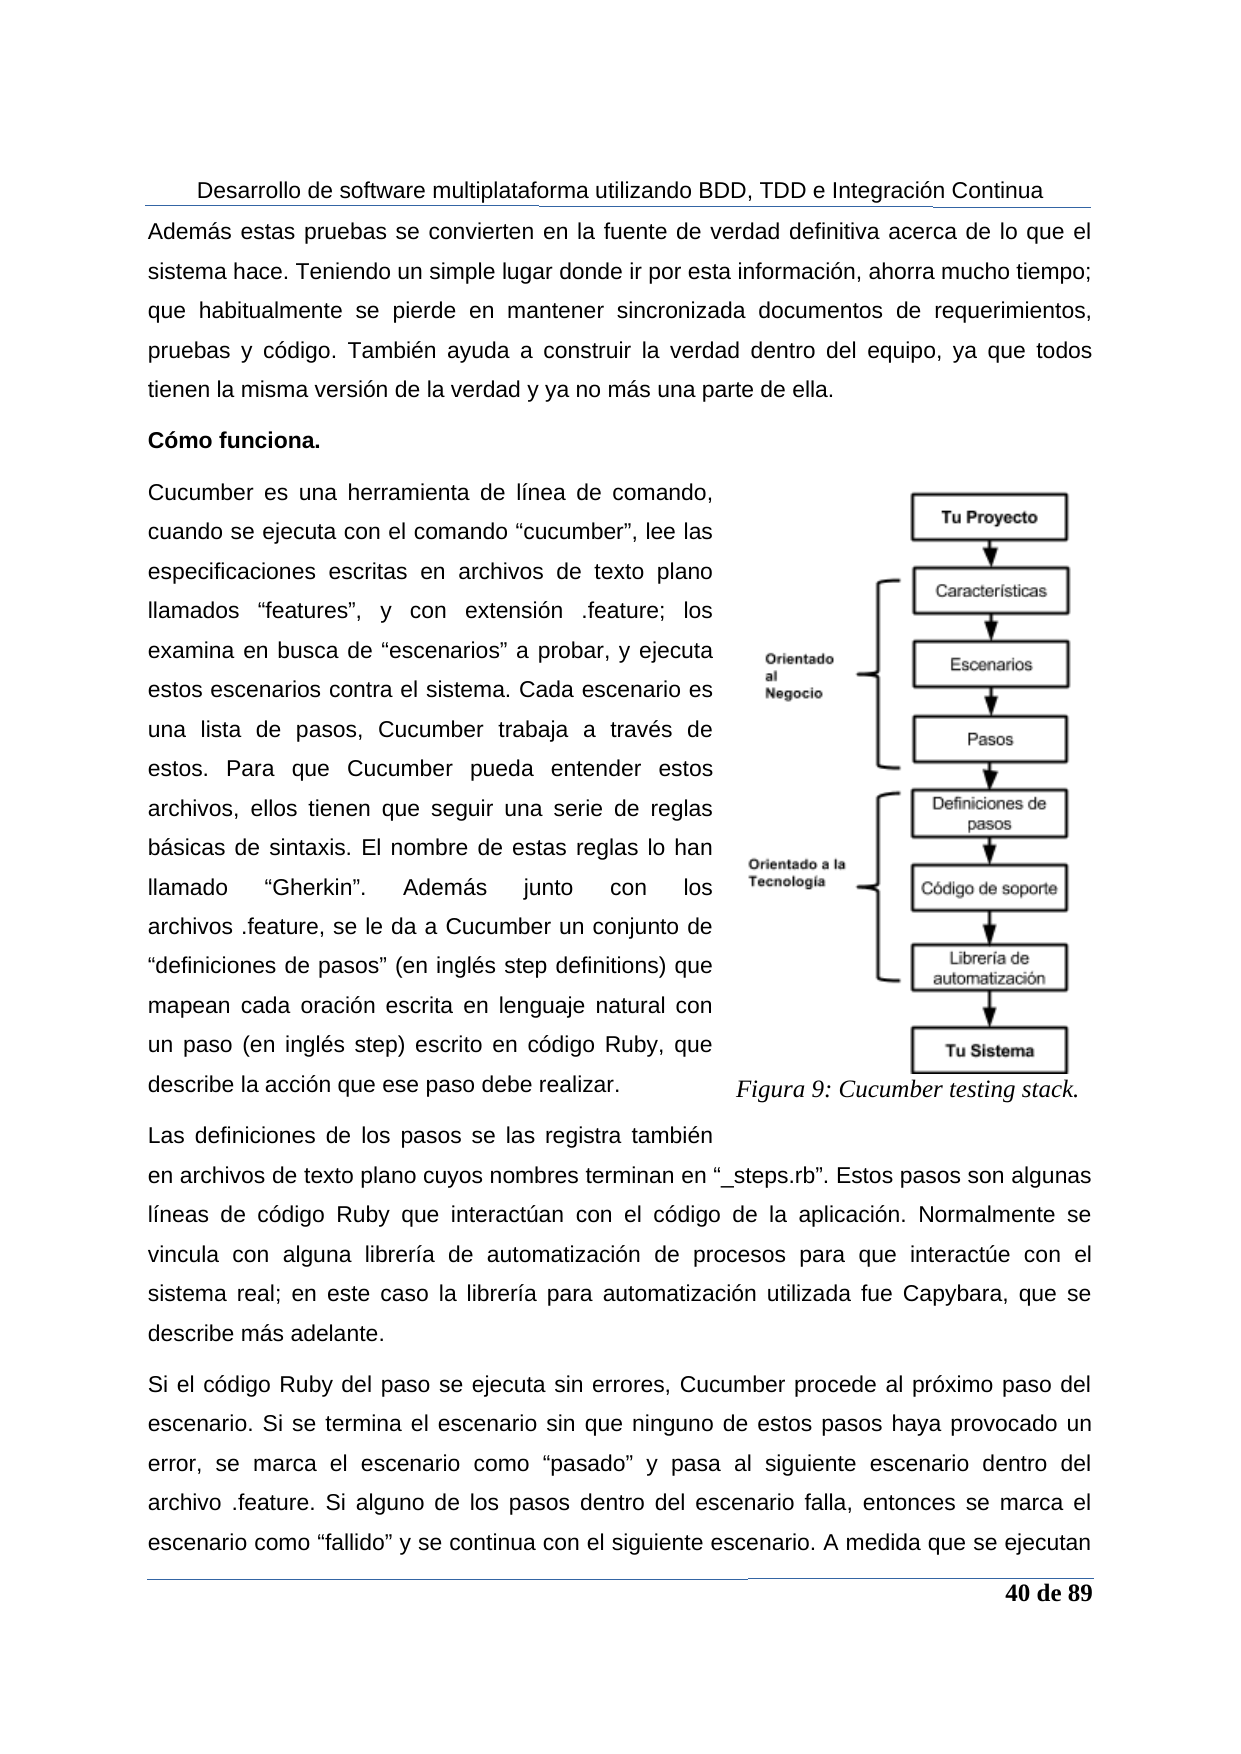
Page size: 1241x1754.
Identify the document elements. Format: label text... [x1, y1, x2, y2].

text Además estas pruebas se convierten en la fuente de verdad definitiva acerca de lo que el sistema hace. Teniendo un simple lugar donde ir por esta información, ahorra mucho tiempo; que habitualmente se pierde en mantener sincronizada documentos de requerimientos, pruebas y código. También ayuda a construir la verdad dentro del equipo, ya que todos tienen la misma versión de la verdad y ya no más una parte de ella. [148, 218, 1093, 403]
picture [731, 486, 1084, 1074]
text Si el código Ruby del paso se ejecuta sin errores, Cucumber procede al próximo paso del escenario. Si se termina el escenario sin que ninguno de estos pasos haya provocado un error, se marca el escenario como “pasado” y pasa al siguiente escenario dentro del archivo .feature. Si alguno de los pasos dentro del escenario falla, entonces se marca el escenario como “fallido” y se continua con el siguiente escenario. A medida que se ejecutan [148, 1371, 1093, 1555]
text Figura 9: Cucumber testing stack. [725, 1074, 1090, 1103]
text Las definiciones de los pasos se las registra también en archivos de texto plano cuyos nombres terminan en “_steps.rb”. Estos pasos son algunas líneas de código Ruby que interactúan con el código de la aplicación. Normalmente se vincula con alguna librería de automatización de procesos para que interactúe con el sistema real; en este caso la librería para automatización utilizada fue Capybara, que se describe más adelante. [148, 1122, 1093, 1346]
text Cómo funciona. [148, 427, 1093, 454]
text Cucumber es una herramienta de línea de comando, cuando se ejecuta con el comando “cucumber”, lee las especificaciones escritas en archivos de texto plano llamados “features”, y con extensión .feature; los examina en busca de “escenarios” a probar, y ejecuta estos escenarios contra el sistema. Cada escenario es una lista de pasos, Cucumber trabaja a través de estos. Para que Cucumber pueda entender estos archivos, ellos tienen que seguir una serie de reglas básicas de sintaxis. El nombre de estas reglas lo han llamado “Gherkin”. Además junto con los archivos .feature, se le da a Cucumber un conjunto de “definiciones de pasos” (en inglés step definitions) que mapean cada oración escrita en lenguaje natural con un paso (en inglés step) escrito en código Ruby, que describe la acción que ese paso debe realizar. [148, 474, 1093, 1097]
